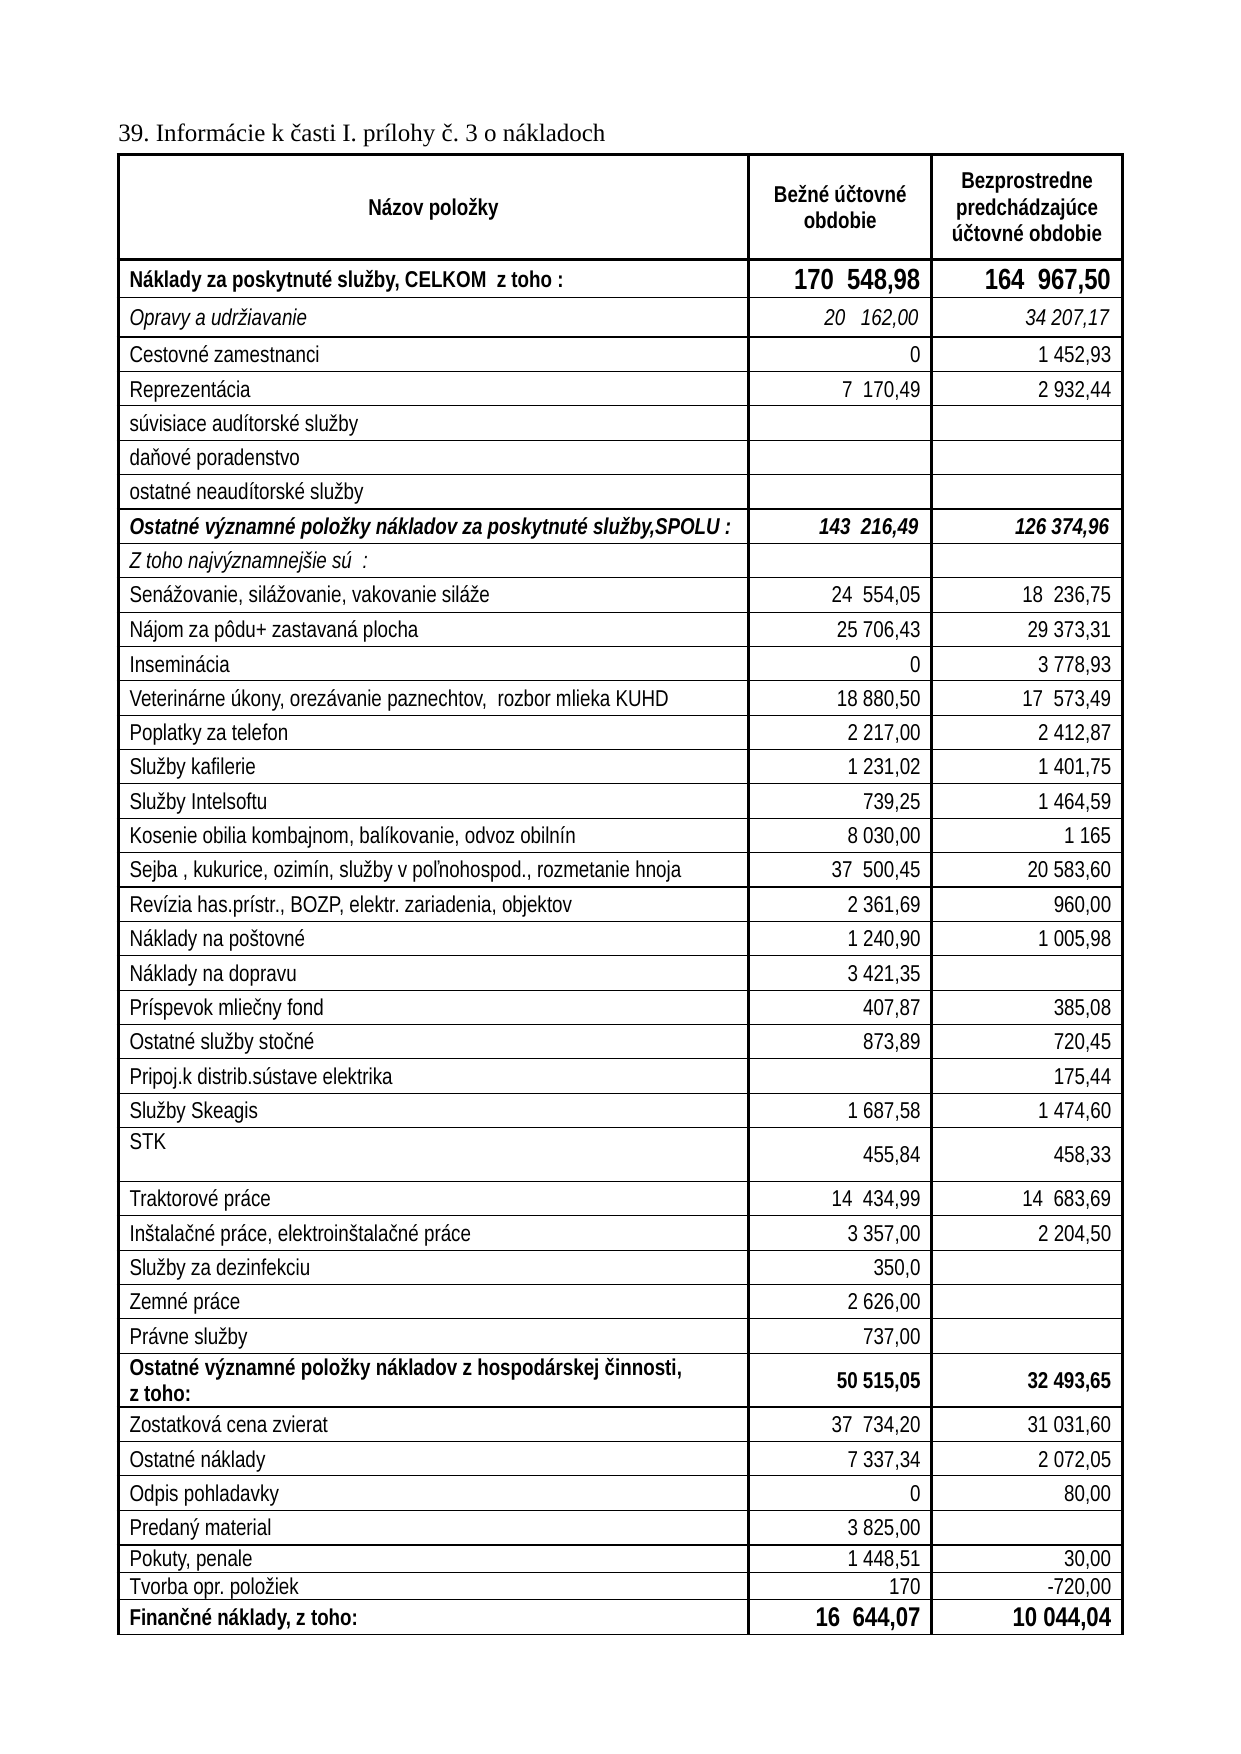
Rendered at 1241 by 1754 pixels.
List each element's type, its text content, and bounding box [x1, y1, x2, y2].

table_cell Príspevok mliečny fond [120, 991, 747, 1024]
table_cell 1 687,58 [750, 1094, 930, 1127]
table_cell 29 373,31 [933, 613, 1121, 646]
table_cell 0 [750, 338, 930, 371]
table_cell 3 357,00 [750, 1216, 930, 1249]
table_cell Kosenie obilia kombajnom, balíkovanie, odvoz obilnín [120, 819, 747, 852]
table_cell Cestovné zamestnanci [120, 338, 747, 371]
table_cell 7 170,49 [750, 372, 930, 405]
table_cell 18 236,75 [933, 578, 1121, 611]
table_cell 1 165 [933, 819, 1121, 852]
table_cell Odpis pohladavky [120, 1476, 747, 1509]
table_cell 10 044,04 [933, 1600, 1121, 1633]
table_cell 3 421,35 [750, 956, 930, 989]
table_cell Služby Intelsoftu [120, 784, 747, 818]
table_cell 455,84 [750, 1128, 930, 1181]
table_cell 34 207,17 [933, 298, 1121, 336]
text 39. Informácie k časti I. prílohy č. 3 o nákladoch [118, 118, 1122, 147]
table_cell 1 231,02 [750, 750, 930, 783]
table_cell [750, 544, 930, 577]
table_cell 1 474,60 [933, 1094, 1121, 1127]
table_cell 164 967,50 [933, 261, 1121, 297]
table_cell Traktorové práce [120, 1182, 747, 1215]
table_cell Tvorba opr. položiek [120, 1573, 747, 1599]
table_cell [750, 441, 930, 474]
table_header Názov položky [120, 156, 747, 258]
table_cell 20 583,60 [933, 853, 1121, 886]
table_cell Revízia has.prístr., BOZP, elektr. zariadenia, objektov [120, 888, 747, 921]
table_cell 0 [750, 647, 930, 680]
table_cell 20 162,00 [750, 298, 930, 336]
table_cell 2 932,44 [933, 372, 1121, 405]
table_cell 32 493,65 [933, 1354, 1121, 1406]
table_cell 739,25 [750, 784, 930, 818]
table_cell [750, 1059, 930, 1093]
table_cell [933, 1285, 1121, 1318]
table_cell 960,00 [933, 888, 1121, 921]
table_cell Zemné práce [120, 1285, 747, 1318]
table_cell 3 778,93 [933, 647, 1121, 680]
table_cell 385,08 [933, 991, 1121, 1024]
table_cell 1 452,93 [933, 338, 1121, 371]
table_cell 14 434,99 [750, 1182, 930, 1215]
table_cell 458,33 [933, 1128, 1121, 1181]
table_cell 1 401,75 [933, 750, 1121, 783]
table_cell 1 464,59 [933, 784, 1121, 818]
table_cell 2 361,69 [750, 888, 930, 921]
table_cell -720,00 [933, 1573, 1121, 1599]
table_cell 126 374,96 [933, 510, 1121, 543]
table_cell 30,00 [933, 1546, 1121, 1572]
table_cell 24 554,05 [750, 578, 930, 611]
table_cell 80,00 [933, 1476, 1121, 1509]
table_cell Ostatné významné položky nákladov za poskytnuté služby,SPOLU : [120, 510, 747, 543]
table_cell 737,00 [750, 1319, 930, 1353]
table_cell Služby Skeagis [120, 1094, 747, 1127]
table_cell Ostatné významné položky nákladov z hospodárskej činnosti, z toho: [120, 1354, 747, 1406]
table_cell 2 626,00 [750, 1285, 930, 1318]
table_cell 3 825,00 [750, 1511, 930, 1544]
table_cell 1 005,98 [933, 922, 1121, 955]
table_cell Finančné náklady, z toho: [120, 1600, 747, 1633]
table_cell Zostatková cena zvierat [120, 1408, 747, 1441]
table_cell 170 [750, 1573, 930, 1599]
table_cell 873,89 [750, 1025, 930, 1058]
table_cell 1 448,51 [750, 1546, 930, 1572]
table_cell 170 548,98 [750, 261, 930, 297]
table_cell STK [120, 1128, 747, 1181]
table_cell Služby kafilerie [120, 750, 747, 783]
table_cell Sejba , kukurice, ozimín, služby v poľnohospod., rozmetanie hnoja [120, 853, 747, 886]
table_cell ostatné neaudítorské služby [120, 475, 747, 508]
table_cell Z toho najvýznamnejšie sú : [120, 544, 747, 577]
table_cell 25 706,43 [750, 613, 930, 646]
table_cell [750, 406, 930, 439]
table_cell 2 412,87 [933, 716, 1121, 749]
table_header Bezprostredne predchádzajúce účtovné obdobie [933, 156, 1121, 258]
table_cell Služby za dezinfekciu [120, 1251, 747, 1284]
table_cell [933, 441, 1121, 474]
table_cell 37 734,20 [750, 1408, 930, 1441]
table_cell 1 240,90 [750, 922, 930, 955]
table_cell Nájom za pôdu+ zastavaná plocha [120, 613, 747, 646]
table_cell 8 030,00 [750, 819, 930, 852]
table_cell [933, 1319, 1121, 1353]
table_cell súvisiace audítorské služby [120, 406, 747, 439]
table_cell [750, 475, 930, 508]
table_cell 37 500,45 [750, 853, 930, 886]
table_cell Ostatné služby stočné [120, 1025, 747, 1058]
table_cell 50 515,05 [750, 1354, 930, 1406]
table_cell Právne služby [120, 1319, 747, 1353]
table_cell [933, 544, 1121, 577]
table_cell Reprezentácia [120, 372, 747, 405]
table_cell 2 204,50 [933, 1216, 1121, 1249]
table_cell [933, 475, 1121, 508]
table_cell 16 644,07 [750, 1600, 930, 1633]
table_cell 407,87 [750, 991, 930, 1024]
table_cell 350,0 [750, 1251, 930, 1284]
table_cell Náklady na dopravu [120, 956, 747, 989]
table_cell Pripoj.k distrib.sústave elektrika [120, 1059, 747, 1093]
table_cell 720,45 [933, 1025, 1121, 1058]
table_cell Ostatné náklady [120, 1442, 747, 1475]
table_cell [933, 1251, 1121, 1284]
table_cell 0 [750, 1476, 930, 1509]
table_cell Pokuty, penale [120, 1546, 747, 1572]
table_cell Predaný material [120, 1511, 747, 1544]
table_cell daňové poradenstvo [120, 441, 747, 474]
table_cell Poplatky za telefon [120, 716, 747, 749]
table_cell Veterinárne úkony, orezávanie paznechtov, rozbor mlieka KUHD [120, 681, 747, 714]
table_cell [933, 406, 1121, 439]
table_cell 7 337,34 [750, 1442, 930, 1475]
table_header Bežné účtovné obdobie [750, 156, 930, 258]
table_cell Inseminácia [120, 647, 747, 680]
table_cell 143 216,49 [750, 510, 930, 543]
table_cell 14 683,69 [933, 1182, 1121, 1215]
table_cell Opravy a udržiavanie [120, 298, 747, 336]
table_cell [933, 956, 1121, 989]
table_cell 17 573,49 [933, 681, 1121, 714]
table_cell [933, 1511, 1121, 1544]
table_cell 2 072,05 [933, 1442, 1121, 1475]
table_cell Senážovanie, silážovanie, vakovanie siláže [120, 578, 747, 611]
table_cell Náklady na poštovné [120, 922, 747, 955]
table_cell 31 031,60 [933, 1408, 1121, 1441]
table_cell Náklady za poskytnuté služby, CELKOM z toho : [120, 261, 747, 297]
table_cell 18 880,50 [750, 681, 930, 714]
table_cell 175,44 [933, 1059, 1121, 1093]
table_cell 2 217,00 [750, 716, 930, 749]
table_cell Inštalačné práce, elektroinštalačné práce [120, 1216, 747, 1249]
